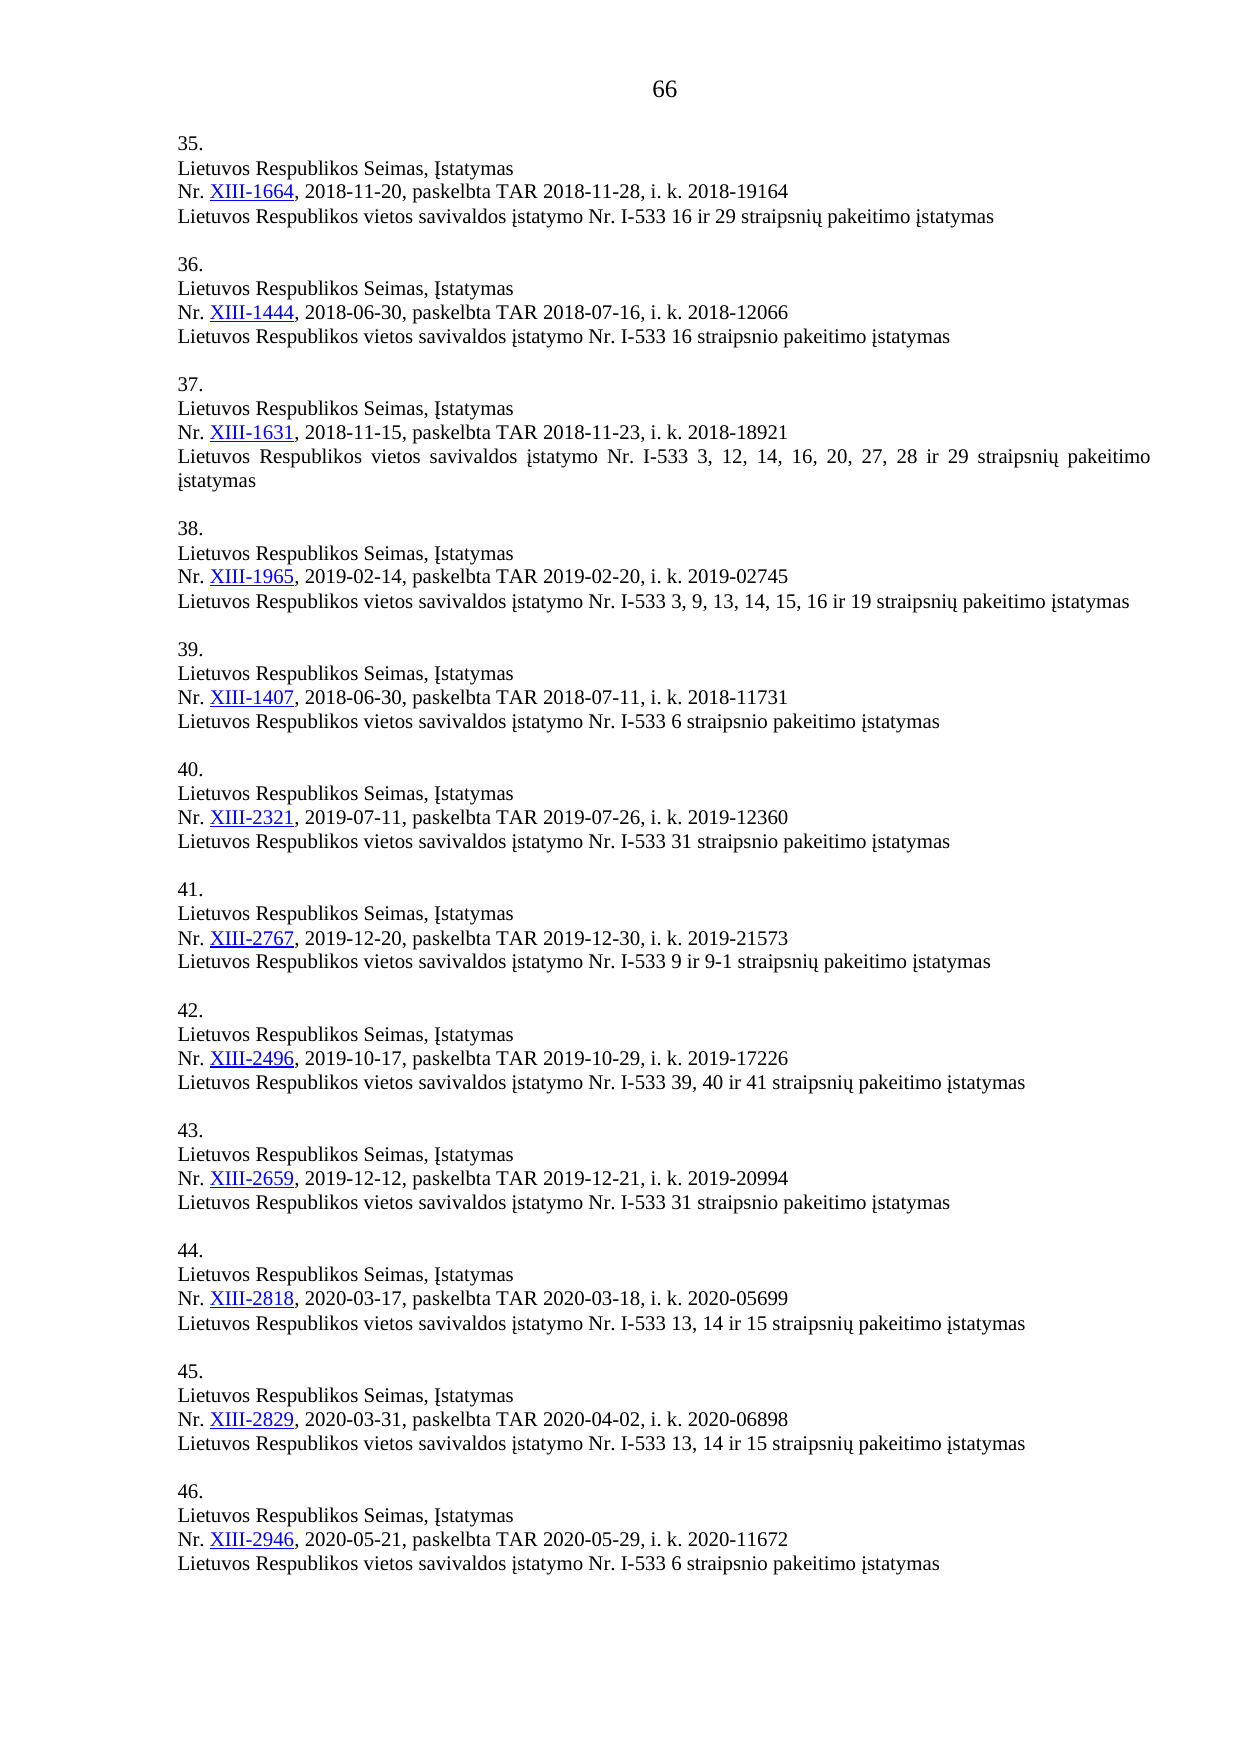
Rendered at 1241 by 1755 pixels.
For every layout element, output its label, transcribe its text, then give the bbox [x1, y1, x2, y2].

text Lietuvos Respublikos vietos savivaldos įstatymo Nr. I-533 9 ir 9-1 straipsnių pakeitimo įstatymas [177, 949, 1152, 973]
text Lietuvos Respublikos Seimas, Įstatymas [177, 276, 1152, 300]
text 42. [177, 998, 1152, 1022]
text 43. [177, 1118, 1152, 1142]
text 36. [177, 252, 1152, 276]
text Lietuvos Respublikos vietos savivaldos įstatymo Nr. I-533 3, 9, 13, 14, 15, 16 ir 19 straipsnių pakeitimo įstatymas [177, 588, 1152, 613]
text Lietuvos Respublikos Seimas, Įstatymas [177, 661, 1152, 685]
text Lietuvos Respublikos Seimas, Įstatymas [177, 1383, 1152, 1407]
text Nr. XIII-2767, 2019-12-20, paskelbta TAR 2019-12-30, i. k. 2019-21573 [177, 925, 1152, 949]
text Lietuvos Respublikos vietos savivaldos įstatymo Nr. I-533 6 straipsnio pakeitimo įstatymas [177, 1551, 1152, 1575]
text Nr. XIII-2659, 2019-12-12, paskelbta TAR 2019-12-21, i. k. 2019-20994 [177, 1166, 1152, 1190]
text Lietuvos Respublikos Seimas, Įstatymas [177, 396, 1152, 420]
text Lietuvos Respublikos Seimas, Įstatymas [177, 1262, 1152, 1286]
text Lietuvos Respublikos Seimas, Įstatymas [177, 540, 1152, 564]
text 35. [177, 131, 1152, 155]
text 40. [177, 757, 1152, 781]
text Lietuvos Respublikos vietos savivaldos įstatymo Nr. I-533 13, 14 ir 15 straipsnių pakeitimo įstatymas [177, 1310, 1152, 1334]
text Lietuvos Respublikos vietos savivaldos įstatymo Nr. I-533 31 straipsnio pakeitimo įstatymas [177, 829, 1152, 853]
text Nr. XIII-2321, 2019-07-11, paskelbta TAR 2019-07-26, i. k. 2019-12360 [177, 805, 1152, 829]
text Lietuvos Respublikos Seimas, Įstatymas [177, 781, 1152, 805]
text 46. [177, 1479, 1152, 1503]
text 45. [177, 1358, 1152, 1383]
text 38. [177, 516, 1152, 540]
text Lietuvos Respublikos Seimas, Įstatymas [177, 1142, 1152, 1166]
text Lietuvos Respublikos Seimas, Įstatymas [177, 901, 1152, 925]
text Nr. XIII-1444, 2018-06-30, paskelbta TAR 2018-07-16, i. k. 2018-12066 [177, 300, 1152, 324]
text Lietuvos Respublikos vietos savivaldos įstatymo Nr. I-533 31 straipsnio pakeitimo įstatymas [177, 1190, 1152, 1214]
text Lietuvos Respublikos Seimas, Įstatymas [177, 1503, 1152, 1527]
text 41. [177, 877, 1152, 901]
text Lietuvos Respublikos Seimas, Įstatymas [177, 155, 1152, 179]
text 39. [177, 637, 1152, 661]
text Nr. XIII-1407, 2018-06-30, paskelbta TAR 2018-07-11, i. k. 2018-11731 [177, 685, 1152, 709]
text Nr. XIII-2946, 2020-05-21, paskelbta TAR 2020-05-29, i. k. 2020-11672 [177, 1527, 1152, 1551]
text Lietuvos Respublikos vietos savivaldos įstatymo Nr. I-533 39, 40 ir 41 straipsnių pakeitimo įstatymas [177, 1070, 1152, 1094]
text Lietuvos Respublikos vietos savivaldos įstatymo Nr. I-533 6 straipsnio pakeitimo įstatymas [177, 709, 1152, 733]
text Nr. XIII-2818, 2020-03-17, paskelbta TAR 2020-03-18, i. k. 2020-05699 [177, 1286, 1152, 1310]
text Nr. XIII-1631, 2018-11-15, paskelbta TAR 2018-11-23, i. k. 2018-18921 [177, 420, 1152, 444]
text Nr. XIII-1965, 2019-02-14, paskelbta TAR 2019-02-20, i. k. 2019-02745 [177, 564, 1152, 588]
text Nr. XIII-2829, 2020-03-31, paskelbta TAR 2020-04-02, i. k. 2020-06898 [177, 1407, 1152, 1431]
text Lietuvos Respublikos vietos savivaldos įstatymo Nr. I-533 13, 14 ir 15 straipsnių pakeitimo įstatymas [177, 1431, 1152, 1455]
text Nr. XIII-1664, 2018-11-20, paskelbta TAR 2018-11-28, i. k. 2018-19164 [177, 179, 1152, 203]
text 44. [177, 1238, 1152, 1262]
text Lietuvos Respublikos Seimas, Įstatymas [177, 1022, 1152, 1046]
text Lietuvos Respublikos vietos savivaldos įstatymo Nr. I-533 16 straipsnio pakeitimo įstatymas [177, 324, 1152, 348]
text 37. [177, 372, 1152, 396]
text Lietuvos Respublikos vietos savivaldos įstatymo Nr. I-533 3, 12, 14, 16, 20, 27, 28 ir 29 straipsnių pakeitimo įstatymas [177, 444, 1152, 492]
text Lietuvos Respublikos vietos savivaldos įstatymo Nr. I-533 16 ir 29 straipsnių pakeitimo įstatymas [177, 203, 1152, 228]
text Nr. XIII-2496, 2019-10-17, paskelbta TAR 2019-10-29, i. k. 2019-17226 [177, 1046, 1152, 1070]
